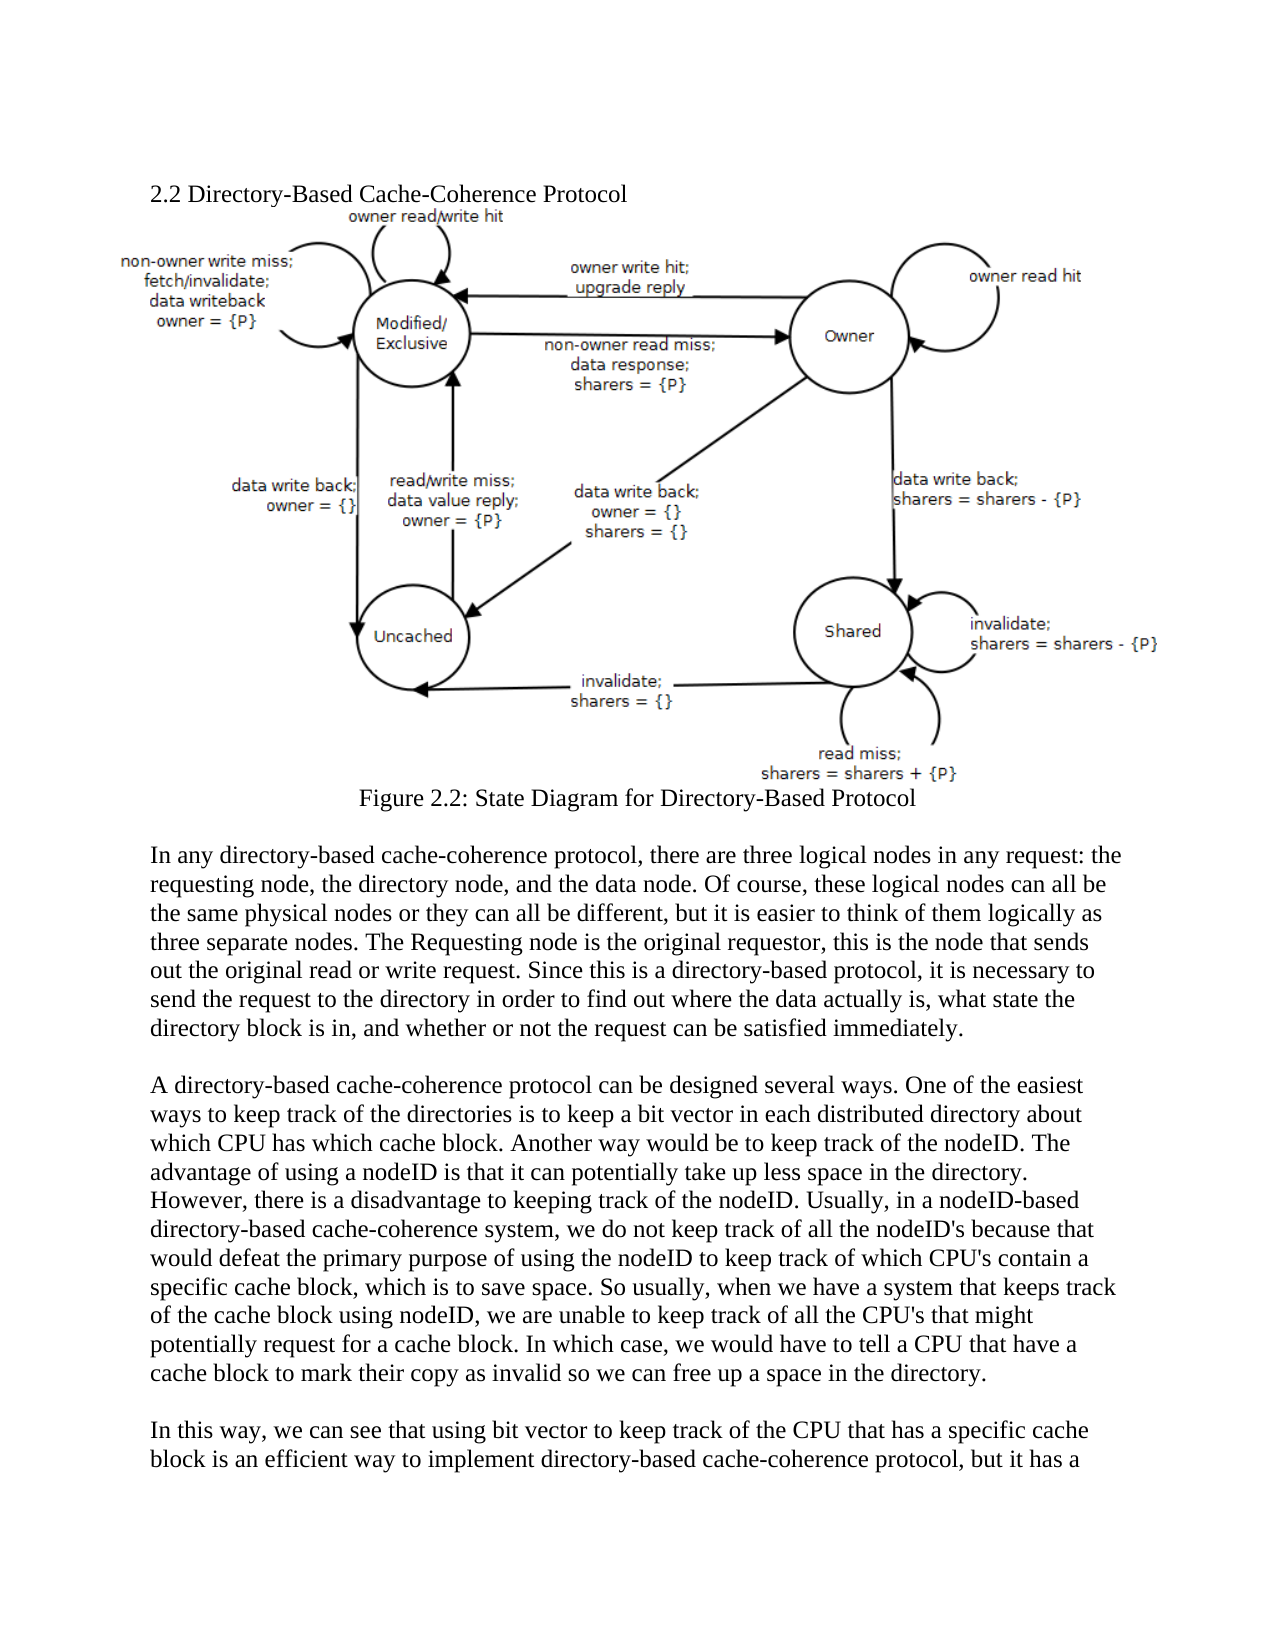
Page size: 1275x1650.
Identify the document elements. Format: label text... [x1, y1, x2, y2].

text Figure 2.2: State Diagram for Directory-Based Protocol [150, 783, 1125, 812]
text In any directory-based cache-coherence protocol, there are three logical nodes in any request: the requesting node, the directory node, and the data node. Of course, these logical nodes can all be the same physical nodes or they can all be different, but it is easier to think of them logically as three separate nodes. The Requesting node is the original requestor, this is the node that sends out the original read or write request. Since this is a directory-based protocol, it is necessary to send the request to the directory in order to find out where the data actually is, what state the directory block is in, and whether or not the request can be satisfied immediately. [150, 840, 1125, 1042]
text 2.2 Directory-Based Cache-Coherence Protocol [150, 179, 1125, 207]
text A directory-based cache-coherence protocol can be designed several ways. One of the easiest ways to keep track of the directories is to keep a bit vector in each distributed directory about which CPU has which cache block. Another way would be to keep track of the nodeID. The advantage of using a nodeID is that it can potentially take up less space in the directory. However, there is a disadvantage to keeping track of the nodeID. Usually, in a nodeID-based directory-based cache-coherence system, we do not keep track of all the nodeID's because that would defeat the primary purpose of using the nodeID to keep track of which CPU's contain a specific cache block, which is to save space. So usually, when we have a system that keeps track of the cache block using nodeID, we are unable to keep track of all the CPU's that might potentially request for a cache block. In which case, we would have to tell a CPU that have a cache block to mark their copy as invalid so we can free up a space in the directory. [150, 1070, 1125, 1387]
text In this way, we can see that using bit vector to keep track of the CPU that has a specific cache block is an efficient way to implement directory-based cache-coherence protocol, but it has a [150, 1415, 1125, 1473]
picture [118, 207, 1157, 783]
